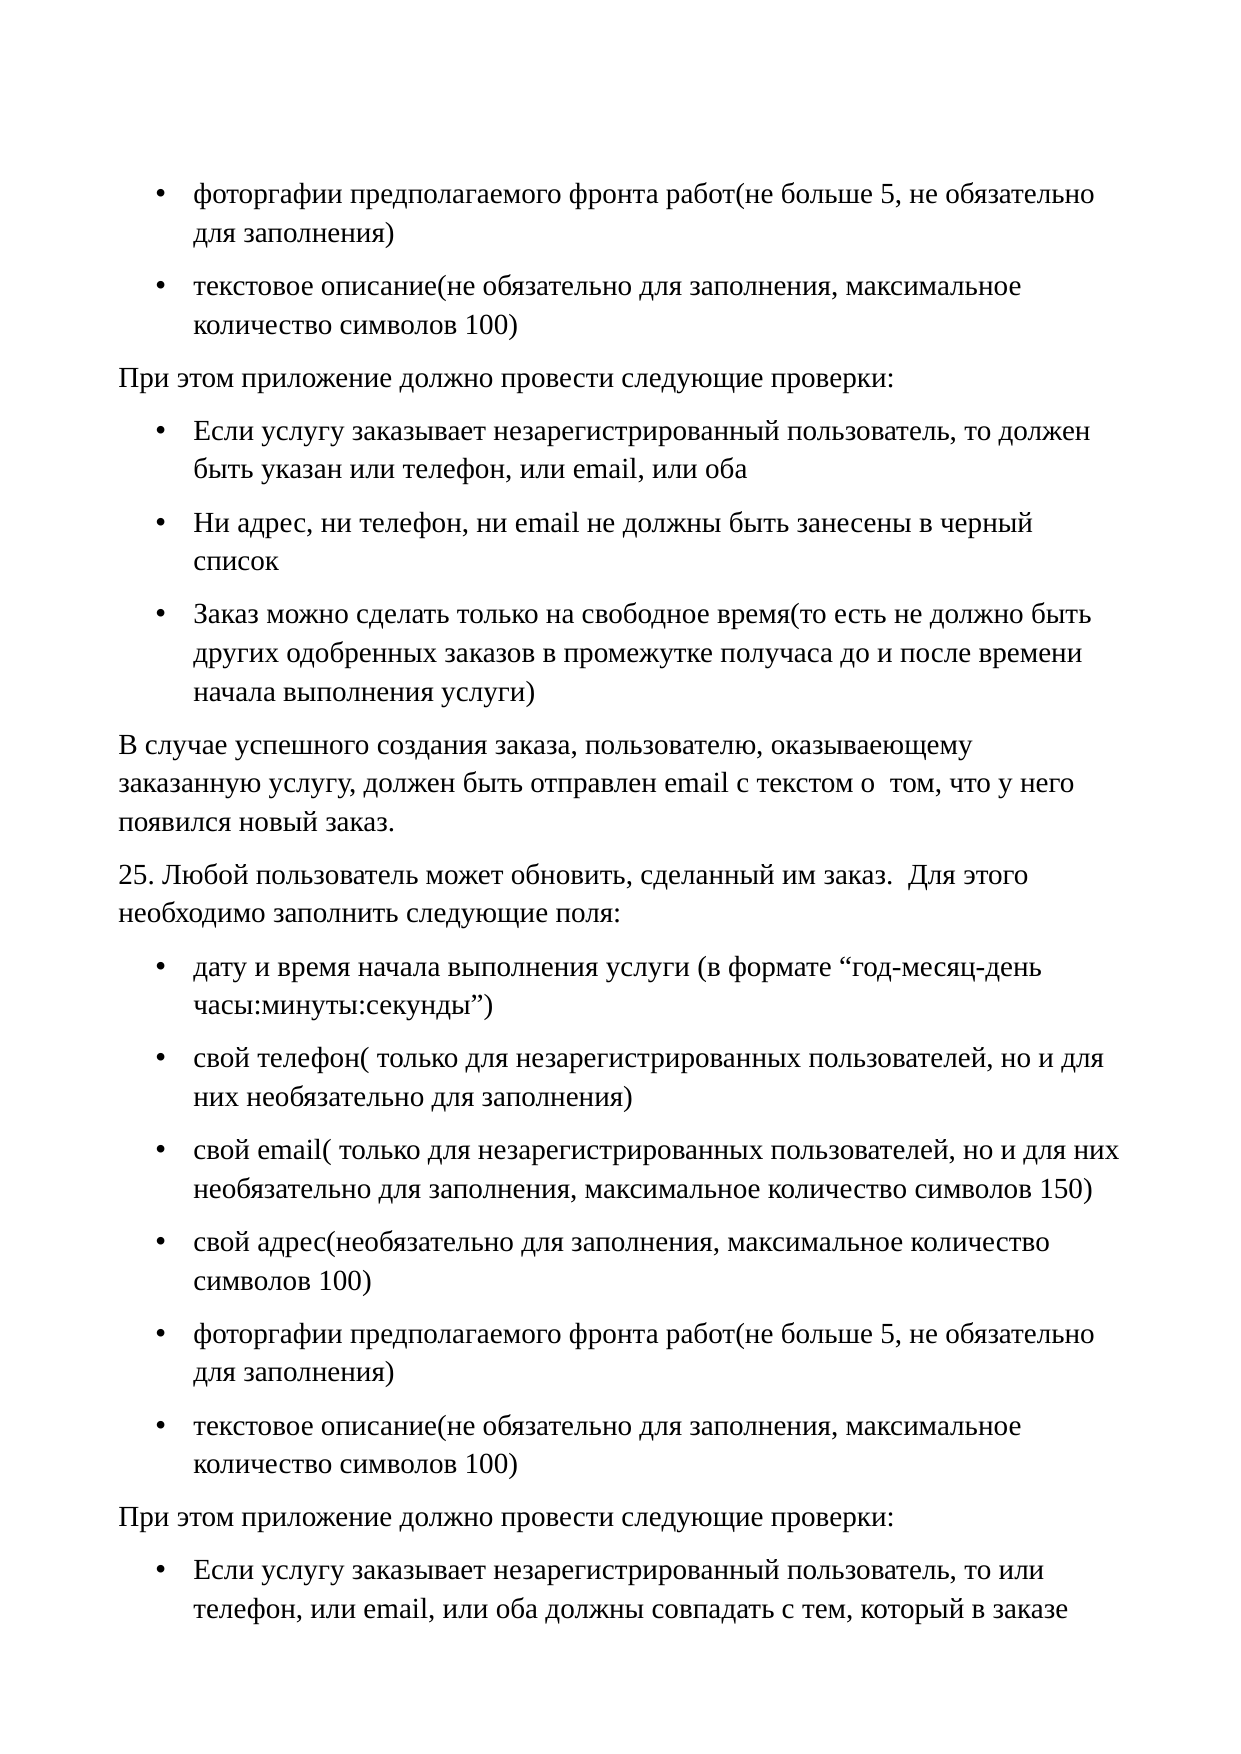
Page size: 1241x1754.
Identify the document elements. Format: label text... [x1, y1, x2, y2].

list фоторгафии предполагаемого фронта работ(не больше 5, не обязательно для заполнения) [156, 176, 1122, 248]
list фоторгафии предполагаемого фронта работ(не больше 5, не обязательно для заполнения) [156, 1316, 1122, 1388]
list свой телефон( только для незарегистрированных пользователей, но и для них необязательно для заполнения) [156, 1041, 1122, 1113]
text При этом приложение должно провести следующие проверки: [118, 360, 1122, 393]
text В случае успешного создания заказа, пользователю, оказываеющему заказанную услугу, должен быть отправлен email с текстом о том, что у него появился новый заказ. [118, 727, 1122, 837]
list текстовое описание(не обязательно для заполнения, максимальное количество символов 100) [156, 268, 1122, 340]
text При этом приложение должно провести следующие проверки: [118, 1499, 1122, 1533]
list свой email( только для незарегистрированных пользователей, но и для них необязательно для заполнения, максимальное количество символов 150) [156, 1132, 1122, 1204]
list текстовое описание(не обязательно для заполнения, максимальное количество символов 100) [156, 1408, 1122, 1480]
list дату и время начала выполнения услуги (в формате “год-месяц-день часы:минуты:секунды”) [156, 949, 1122, 1021]
list свой адрес(необязательно для заполнения, максимальное количество символов 100) [156, 1224, 1122, 1296]
list Ни адрес, ни телефон, ни email не должны быть занесены в черный список [156, 505, 1122, 577]
list Заказ можно сделать только на свободное время(то есть не должно быть других одобренных заказов в промежутке получаса до и после времени начала выполнения услуги) [156, 597, 1122, 707]
list Если услугу заказывает незарегистрированный пользователь, то должен быть указан или телефон, или email, или оба [156, 413, 1122, 485]
list Если услугу заказывает незарегистрированный пользователь, то или телефон, или email, или оба должны совпадать с тем, который в заказе [156, 1552, 1122, 1625]
text 25. Любой пользователь может обновить, сделанный им заказ. Для этого необходимо заполнить следующие поля: [118, 857, 1122, 929]
